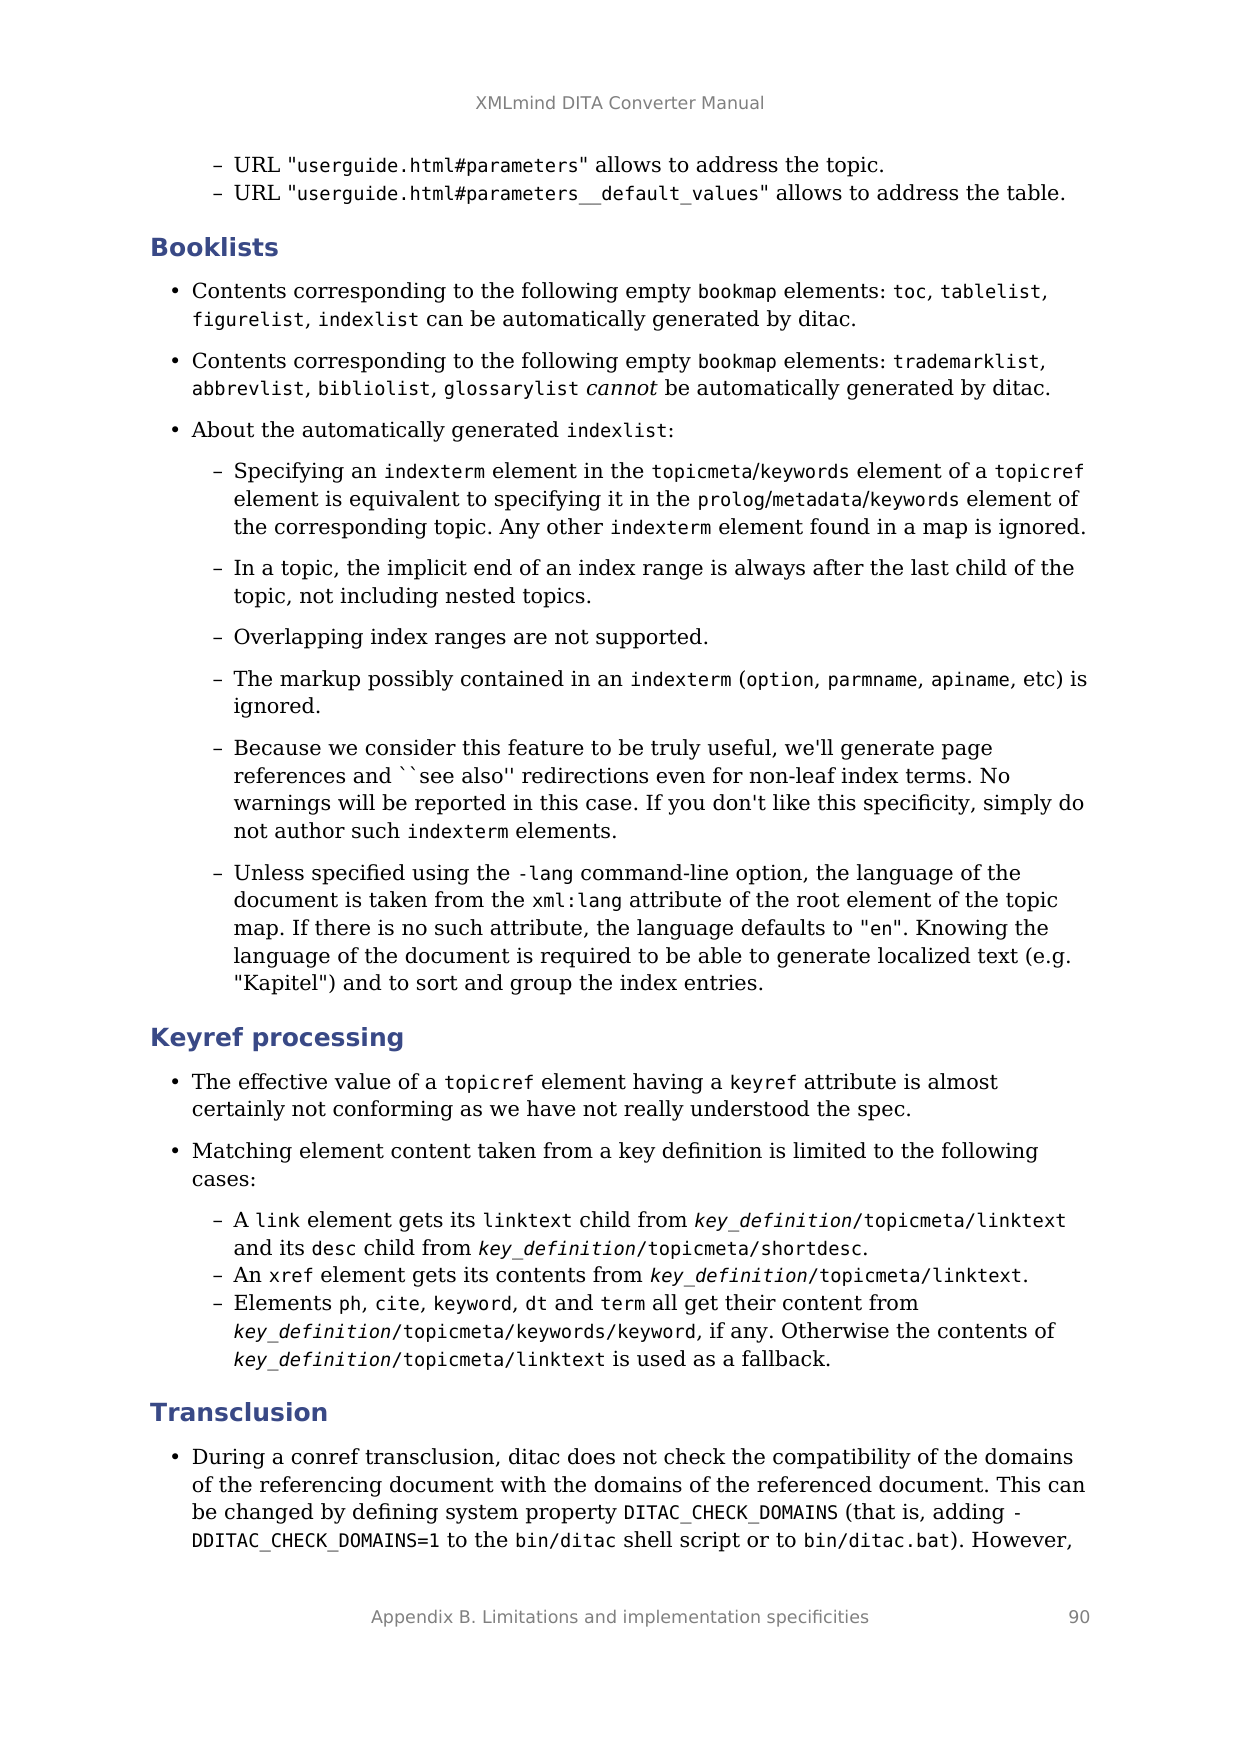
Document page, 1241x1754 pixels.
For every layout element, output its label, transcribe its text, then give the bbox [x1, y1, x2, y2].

text Keyref processing [150, 1023, 1090, 1052]
list URL "userguide.html#parameters" allows to address the topic. [192, 150, 1090, 178]
list Because we consider this feature to be truly useful, we'll generate page references and ``see also'' redirections even for non-leaf index terms. No warnings will be reported in this case. If you don't like this specificity, simply do not author such indexterm elements. [192, 732, 1090, 843]
list URL "userguide.html#parameters__default_values" allows to address the table. [192, 178, 1090, 205]
list Overlapping index ranges are not supported. [192, 622, 1090, 649]
list An xref element gets its contents from key_definition/topicmeta/linktext. [192, 1260, 1090, 1288]
list Specifying an indexterm element in the topicmeta/keywords element of a topicref element is equivalent to specifying it in the prolog/metadata/keywords element of the corresponding topic. Any other indexterm element found in a map is ignored. [192, 456, 1090, 539]
list A link element gets its linktext child from key_definition/topicmeta/linktext and its desc child from key_definition/topicmeta/shortdesc. [192, 1204, 1090, 1260]
list Matching element content taken from a key definition is limited to the following cases: [150, 1135, 1090, 1191]
list The effective value of a topicref element having a keyref attribute is almost certainly not conforming as we have not really understood the spec. [150, 1066, 1090, 1122]
text Booklists [150, 233, 1090, 262]
list Elements ph, cite, keyword, dt and term all get their content from key_definition/topicmeta/keywords/keyword, if any. Otherwise the contents of key_definition/topicmeta/linktext is used as a fallback. [192, 1288, 1090, 1371]
list In a topic, the implicit end of an index range is always after the last child of the topic, not including nested topics. [192, 553, 1090, 608]
list About the automatically generated indexlist: [150, 414, 1090, 442]
list The markup possibly contained in an indexterm (option, parmname, apiname, etc) is ignored. [192, 663, 1090, 719]
list Unless specified using the -lang command-line option, the language of the document is taken from the xml:lang attribute of the root element of the topic map. If there is no such attribute, the language defaults to "en". Knowing the language of the document is required to be able to generate localized text (e.g. "Kapitel") and to sort and group the index entries. [192, 857, 1090, 996]
list During a conref transclusion, ditac does not check the compatibility of the domains of the referencing document with the domains of the referenced document. This can be changed by defining system property DITAC_CHECK_DOMAINS (that is, adding -DDITAC_CHECK_DOMAINS=1 to the bin/ditac shell script or to bin/ditac.bat). However, [150, 1441, 1090, 1552]
list Contents corresponding to the following empty bookmap elements: trademarklist, abbrevlist, bibliolist, glossarylist cannot be automatically generated by ditac. [150, 345, 1090, 401]
text Transclusion [150, 1398, 1090, 1428]
list Contents corresponding to the following empty bookmap elements: toc, tablelist, figurelist, indexlist can be automatically generated by ditac. [150, 276, 1090, 331]
